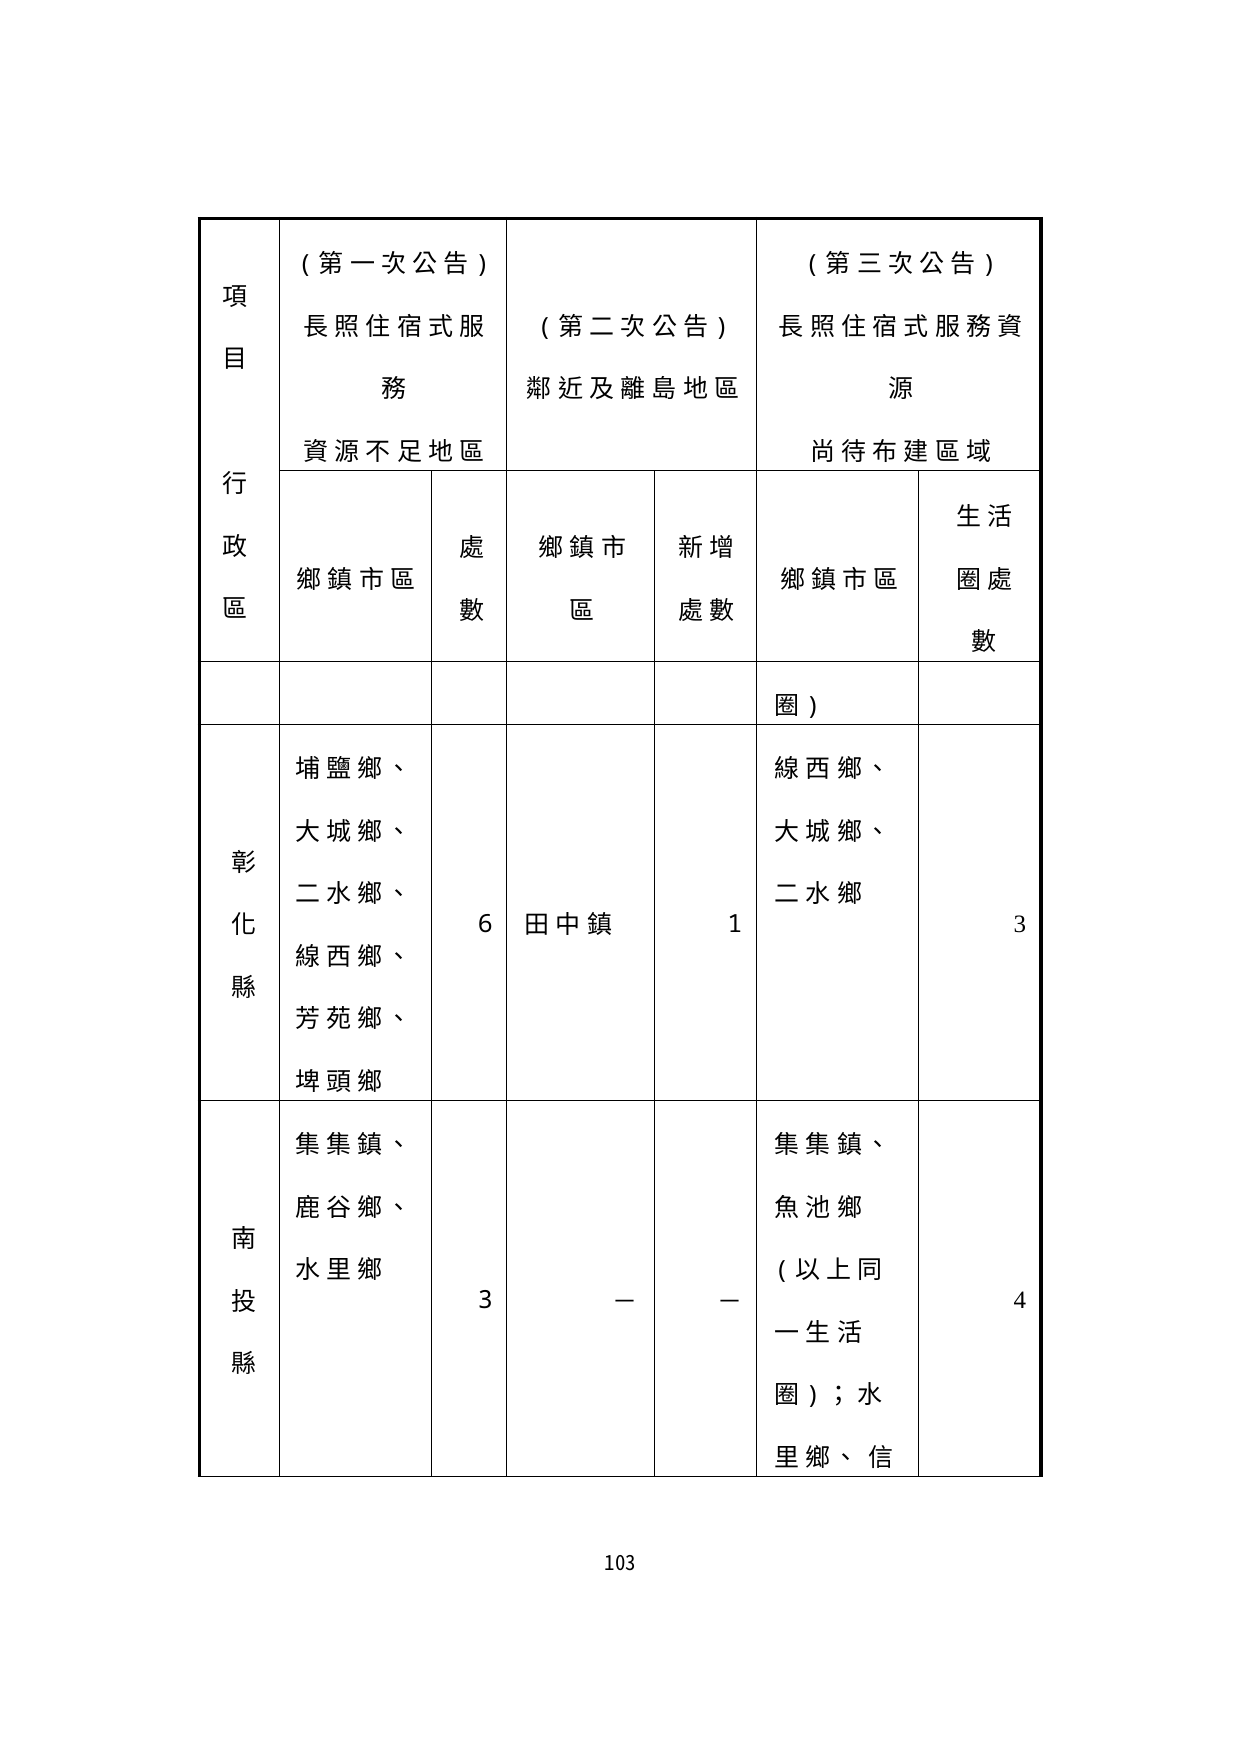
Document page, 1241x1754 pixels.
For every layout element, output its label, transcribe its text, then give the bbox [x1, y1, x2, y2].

table_cell 鄉鎮市區 [280, 471, 431, 661]
table_cell 南投縣 [201, 1101, 279, 1476]
table_cell 埔鹽鄉、大城鄉、二水鄉、線西鄉、芳苑鄉、埤頭鄉 [280, 725, 431, 1100]
table_cell － [507, 662, 654, 724]
table_cell 3 [919, 725, 1039, 1100]
table_header 項目 行 政區 [201, 220, 279, 661]
table_cell [919, 662, 1039, 724]
table_cell － [655, 1101, 756, 1476]
table_cell － [655, 662, 756, 724]
table_header (第一次公告) 長照住宿式服務 資源不足地區 [280, 220, 506, 470]
table_cell 彰化縣 [201, 725, 279, 1100]
table_cell 6 [432, 725, 506, 1100]
table_cell 鄉鎮市區 [757, 471, 918, 661]
table_header (第二次公告) 鄰近及離島地區 [507, 220, 756, 470]
table_cell 鄉鎮市區 [507, 471, 654, 661]
table_cell 3 [432, 1101, 506, 1476]
table_cell 線西鄉、大城鄉、二水鄉 [757, 725, 918, 1100]
table_cell 1 [655, 725, 756, 1100]
table_cell 集集鎮、鹿谷鄉、水里鄉 [280, 1101, 431, 1476]
table_header (第三次公告) 長照住宿式服務資源 尚待布建區域 [757, 220, 1039, 470]
table_cell [432, 662, 506, 724]
table_cell － [507, 1101, 654, 1476]
table_cell 4 [919, 1101, 1039, 1476]
table_cell 生活圈處數 [919, 471, 1039, 661]
table_cell 新增 處數 [655, 471, 756, 661]
table_cell 集集鎮、魚池鄉(以上同一生活圈)；水里鄉、信 [757, 1101, 918, 1476]
table_cell 處數 [432, 471, 506, 661]
table_cell [201, 662, 279, 724]
table_cell 田中鎮 [507, 725, 654, 1100]
table_cell 圈) [757, 662, 918, 724]
table_cell [280, 662, 431, 724]
